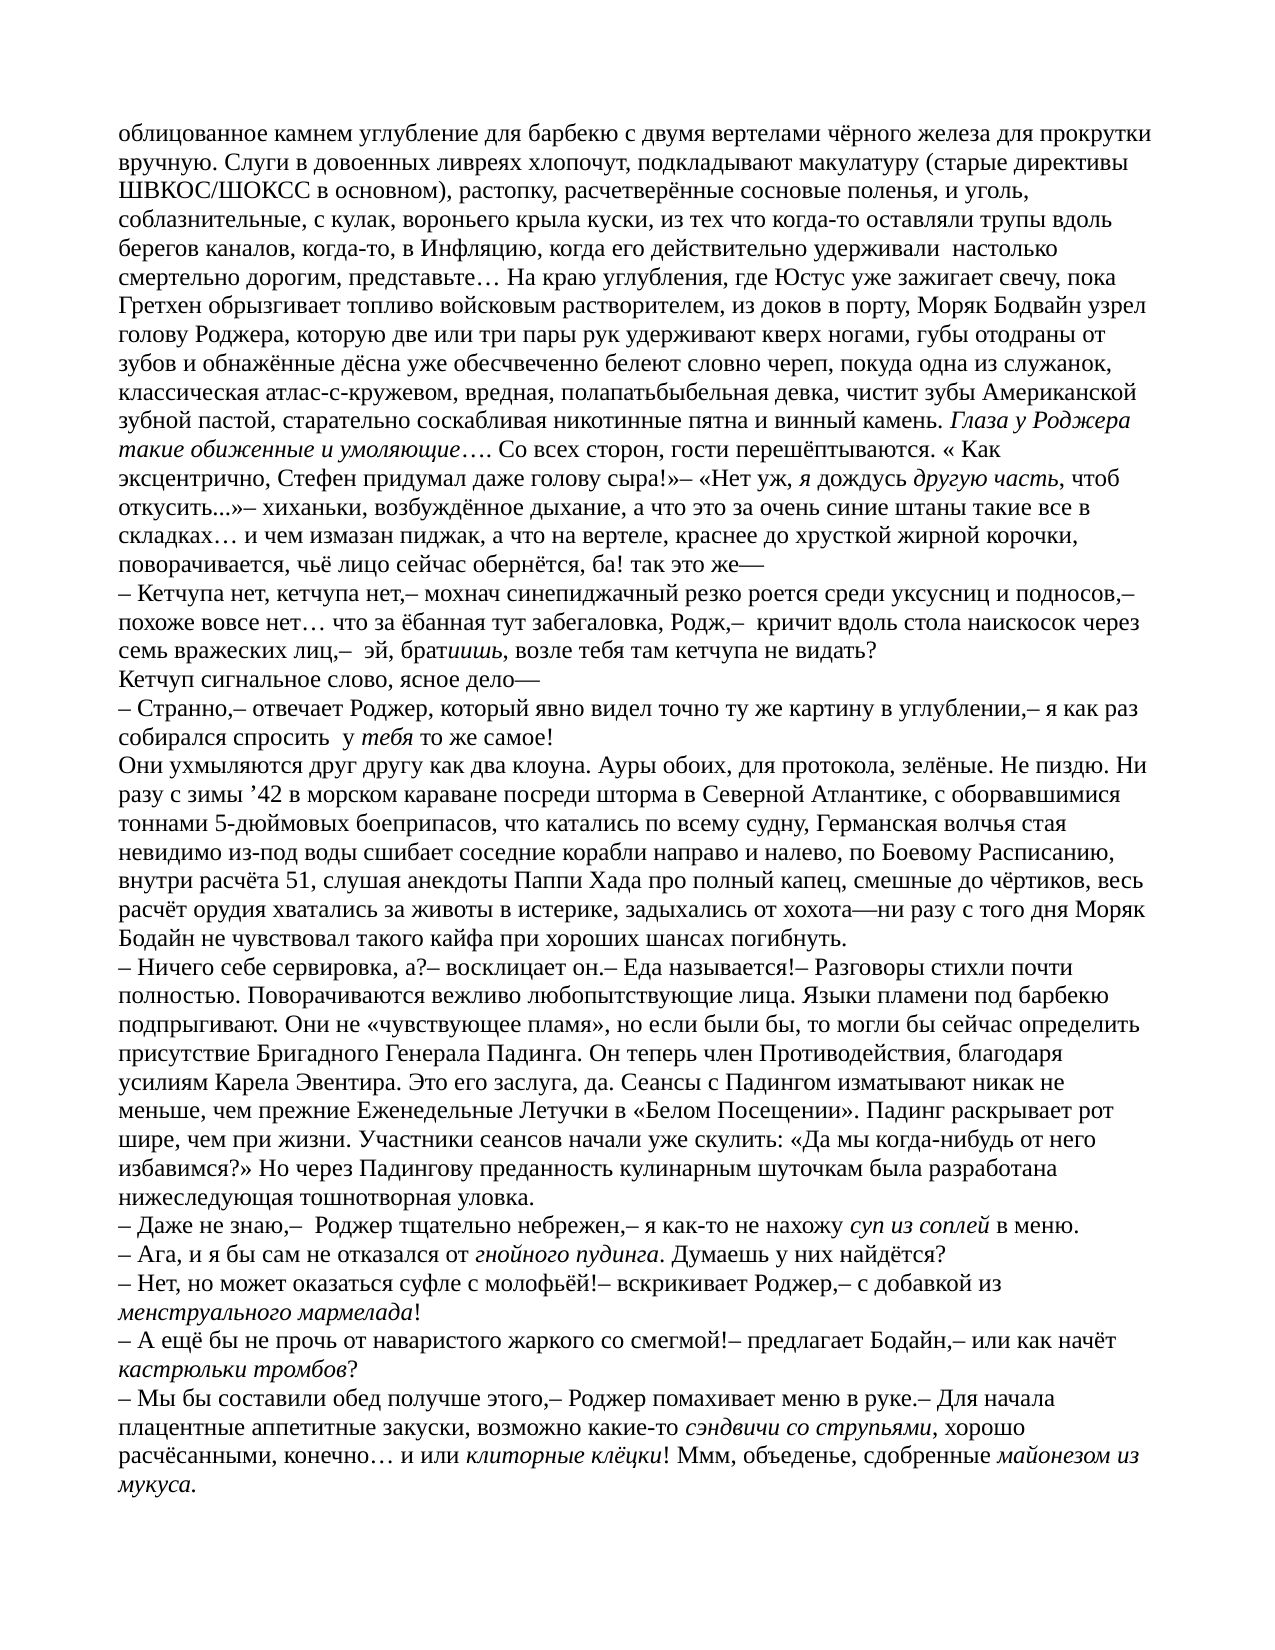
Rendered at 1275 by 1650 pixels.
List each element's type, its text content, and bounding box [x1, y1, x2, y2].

text Они ухмыляются друг другу как два клоуна. Ауры обоих, для протокола, зелёные. Не пиздю. Ни разу с зимы ’42 в морском караване посреди шторма в Северной Атлантике, с оборвавшимися тоннами 5-дюймовых боеприпасов, что катались по всему судну, Германская волчья стая невидимо из-под воды сшибает соседние корабли направо и налево, по Боевому Расписанию, внутри расчёта 51, слушая анекдоты Паппи Хада про полный капец, смешные до чёртиков, весь расчёт орудия хватались за животы в истерике, задыхались от хохота—ни разу с того дня Моряк Бодайн не чувствовал такого кайфа при хороших шансах погибнуть. [118, 751, 1157, 952]
text – Ничего себе сервировка, а?– восклицает он.– Еда называется!– Разговоры стихли почти полностью. Поворачиваются вежливо любопытствующие лица. Языки пламени под барбекю подпрыгивают. Они не «чувствующее пламя», но если были бы, то могли бы сейчас определить присутствие Бригадного Генерала Падинга. Он теперь член Противодействия, благодаря усилиям Карела Эвентира. Это его заслуга, да. Сеансы с Падингом изматывают никак не меньше, чем прежние Еженедельные Летучки в «Белом Посещении». Падинг раскрывает рот шире, чем при жизни. Участники сеансов начали уже скулить: «Да мы когда-нибудь от него избавимся?» Но через Падингову преданность кулинарным шуточкам была разработана нижеследующая тошнотворная уловка. [118, 952, 1157, 1211]
text Кетчуп сигнальное слово, ясное дело— [118, 664, 1157, 693]
text – Нет, но может оказаться суфле с молофьёй!– вскрикивает Роджер,– с добавкой из менструального мармелада! [118, 1268, 1157, 1326]
text – Странно,– отвечает Роджер, который явно видел точно ту же картину в углублении,– я как раз собирался спросить у тебя то же самое! [118, 693, 1157, 751]
text – А ещё бы не прочь от наваристого жаркого со смегмой!– предлагает Бодайн,– или как начёт кастрюльки тромбов? [118, 1326, 1157, 1383]
text – Ага, и я бы сам не отказался от гнойного пудинга. Думаешь у них найдётся? [118, 1239, 1157, 1268]
text – Даже не знаю,– Роджер тщательно небрежен,– я как-то не нахожу суп из соплей в меню. [118, 1211, 1157, 1239]
text – Мы бы составили обед получше этого,– Роджер помахивает меню в руке.– Для начала плацентные аппетитные закуски, возможно какие-то сэндвичи со струпьями, хорошо расчёсанными, конечно… и или клиторные клёцки! Ммм, объеденье, сдобренные майонезом из мукуса. [118, 1383, 1157, 1498]
text – Кетчупа нет, кетчупа нет,– мохнач синепиджачный резко роется среди уксусниц и подносов,– похоже вовсе нет… что за ёбанная тут забегаловка, Родж,– кричит вдоль стола наискосок через семь вражеских лиц,– эй, братиишь, возле тебя там кетчупа не видать? [118, 578, 1157, 664]
text облицованное камнем углубление для барбекю с двумя вертелами чёрного железа для прокрутки вручную. Слуги в довоенных ливреях хлопочут, подкладывают макулатуру (старые директивы ШВКОС/ШОКСС в основном), растопку, расчетверённые сосновые поленья, и уголь, соблазнительные, с кулак, вороньего крыла куски, из тех что когда-то оставляли трупы вдоль берегов каналов, когда-то, в Инфляцию, когда его действительно удерживали настолько смертельно дорогим, представьте… На краю углубления, где Юстус уже зажигает свечу, пока Гретхен обрызгивает топливо войсковым растворителем, из доков в порту, Моряк Бодвайн узрел голову Роджера, которую две или три пары рук удерживают кверх ногами, губы отодраны от зубов и обнажённые дёсна уже обесчвеченно белеют словно череп, покуда одна из служанок, классическая атлас-с-кружевом, вредная, полапатьбыбельная девка, чистит зубы Американской зубной пастой, старательно соскабливая никотинные пятна и винный камень. Глаза у Роджера такие обиженные и умоляющие…. Со всех сторон, гости перешёптываются. « Как эксцентрично, Стефен придумал даже голову сыра!»– «Нет уж, я дождусь другую часть, чтоб откусить...»– хиханьки, возбуждённое дыхание, а что это за очень синие штаны такие все в складках… и чем измазан пиджак, а что на вертеле, краснее до хрусткой жирной корочки, поворачивается, чьё лицо сейчас обернётся, ба! так это же— [118, 118, 1157, 578]
